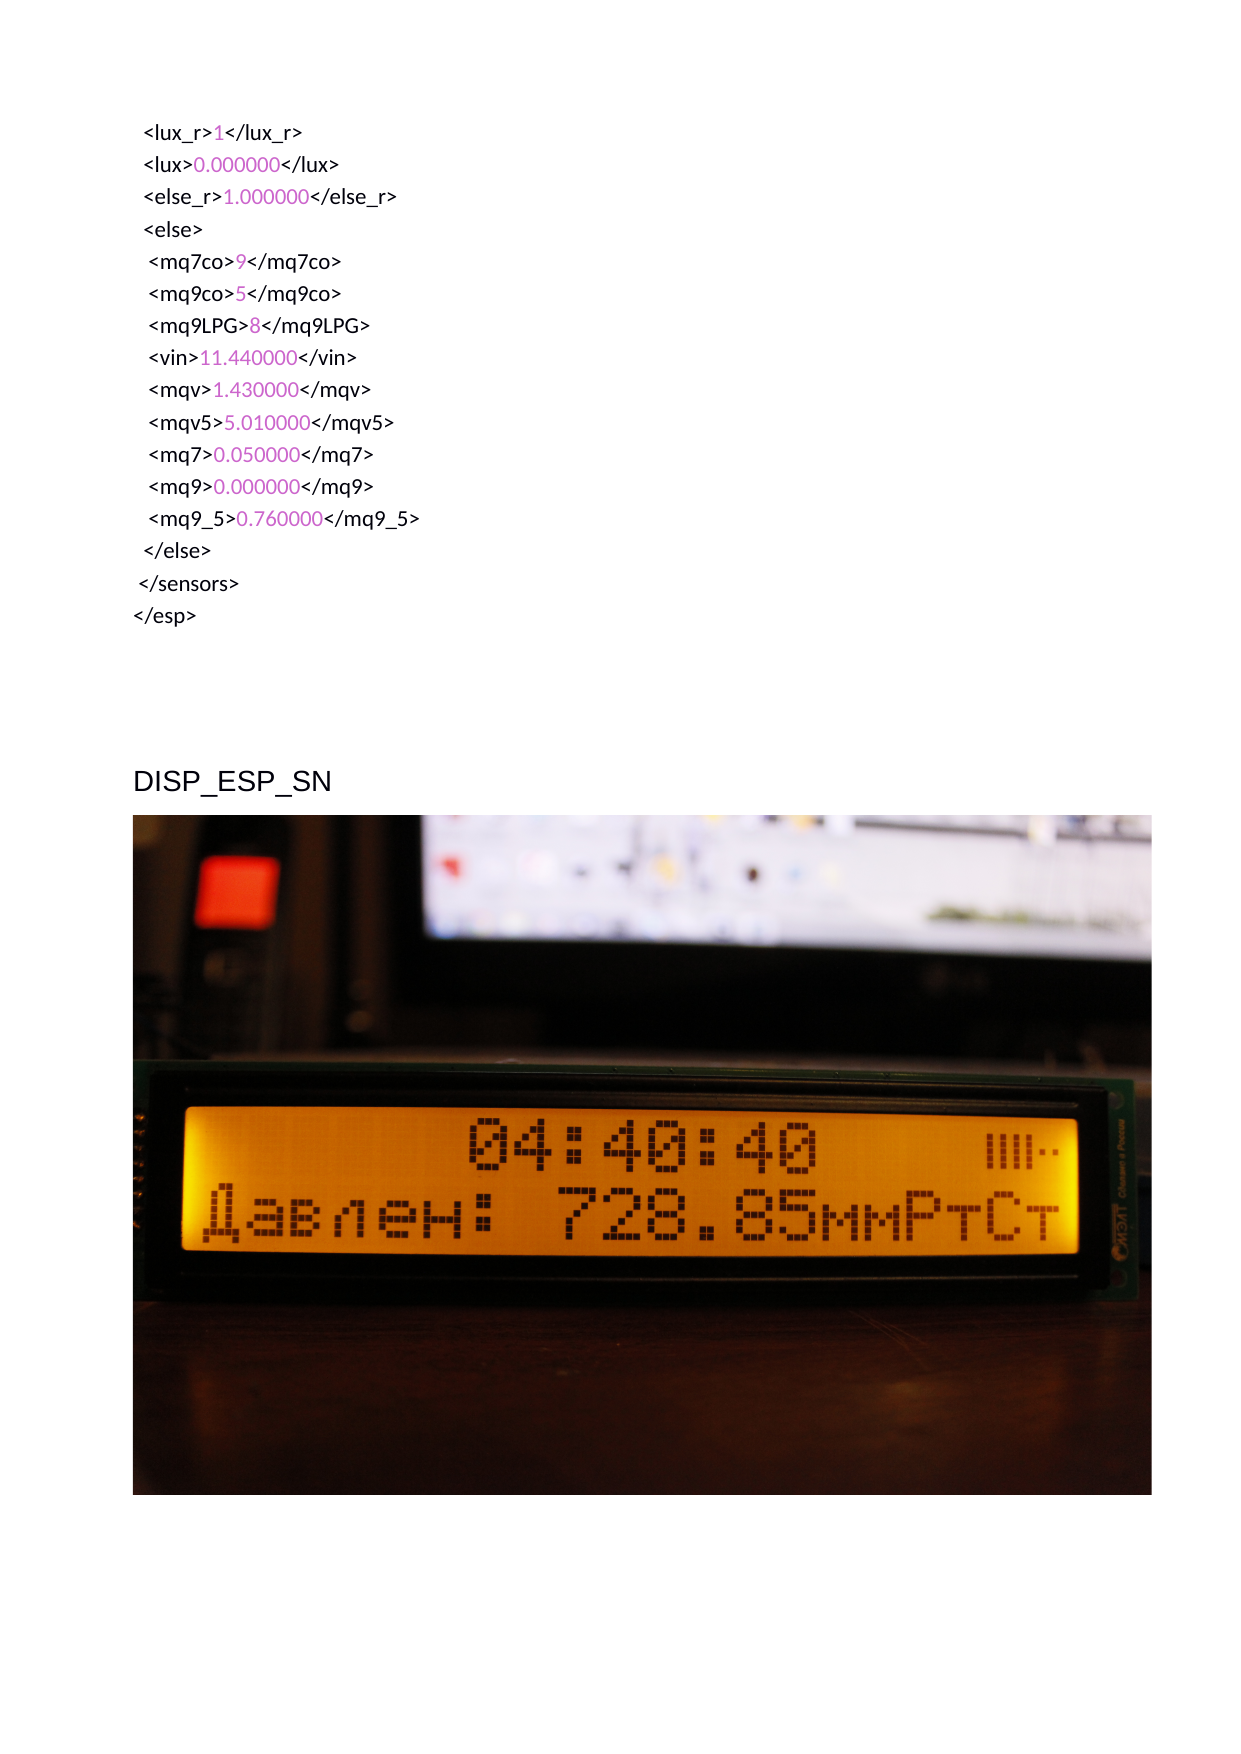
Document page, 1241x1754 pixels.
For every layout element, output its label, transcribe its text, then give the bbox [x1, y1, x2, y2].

text <mqv>1.430000</mqv> [133, 376, 1152, 404]
text <mq7co>9</mq7co> [133, 247, 1152, 275]
text </sensors> [133, 569, 1152, 597]
text <lux_r>1</lux_r> [133, 118, 1152, 146]
text <lux>0.000000</lux> [133, 150, 1152, 178]
text <mq9>0.000000</mq9> [133, 472, 1152, 500]
text <mqv5>5.010000</mqv5> [133, 408, 1152, 436]
subtitle DISP_ESP_SN [133, 764, 1152, 798]
text <else> [133, 215, 1152, 243]
text </esp> [133, 601, 1152, 629]
text <mq9LPG>8</mq9LPG> [133, 311, 1152, 339]
picture [132, 815, 1152, 1495]
text <mq9_5>0.760000</mq9_5> [133, 504, 1152, 532]
text <vin>11.440000</vin> [133, 343, 1152, 371]
text <else_r>1.000000</else_r> [133, 182, 1152, 211]
text <mq7>0.050000</mq7> [133, 440, 1152, 468]
text <mq9co>5</mq9co> [133, 279, 1152, 307]
text </else> [133, 537, 1152, 564]
